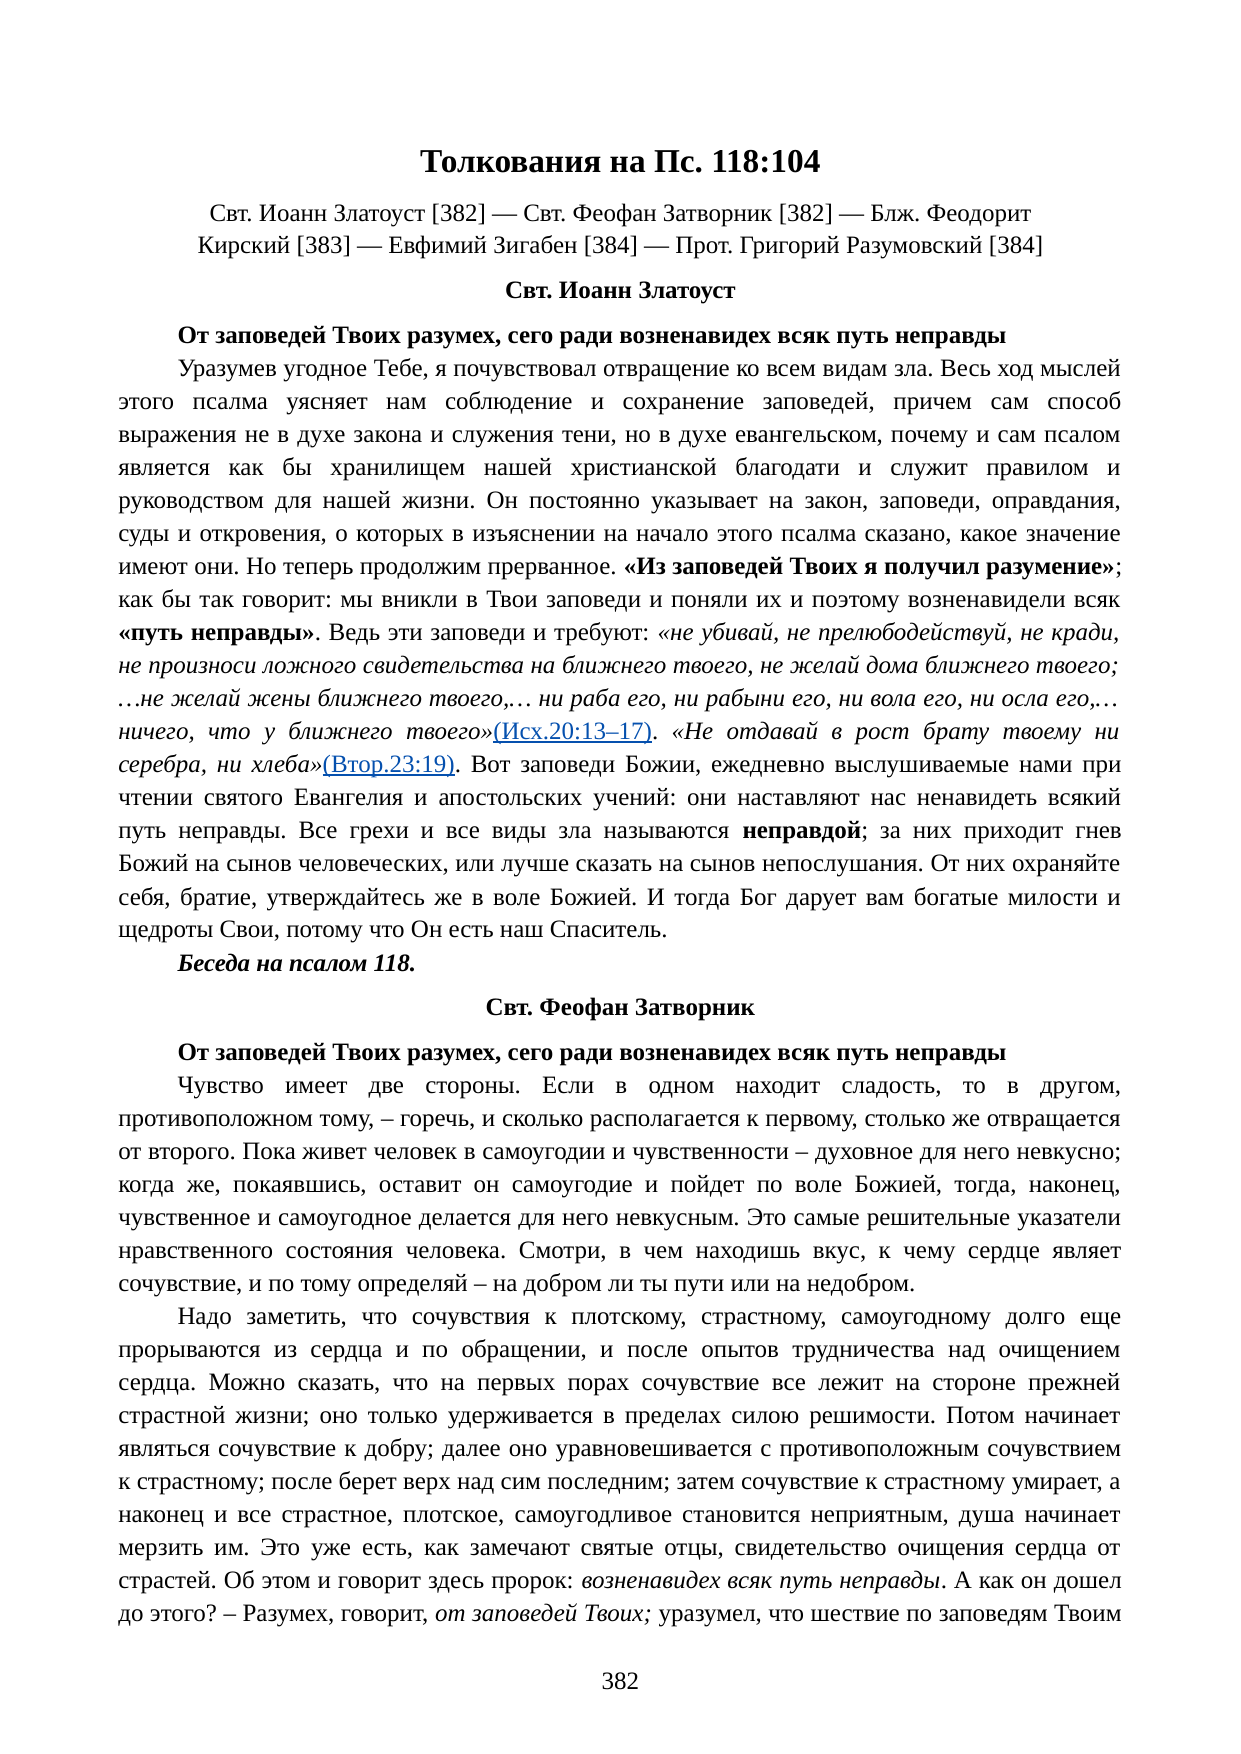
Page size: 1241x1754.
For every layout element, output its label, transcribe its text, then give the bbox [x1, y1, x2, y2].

text От заповедей Твоих разумех, сего ради возненавидех всяк путь неправды [118, 1037, 1122, 1066]
text Свт. Иоанн Златоуст [382] — Свт. Феофан Затворник [382] — Блж. Феодорит Кирский [383] — Евфимий Зигабен [384] — Прот. Григорий Разумовский [384] [118, 198, 1122, 259]
text Надо заметить, что сочувствия к плотскому, страстному, самоугодному долго еще прорываются из сердца и по обращении, и после опытов трудничества над очищением сердца. Можно сказать, что на первых порах сочувствие все лежит на стороне прежней страстной жизни; оно только удерживается в пределах силою решимости. Потом начинает являться сочувствие к добру; далее оно уравновешивается с противоположным сочувствием к страстному; после берет верх над сим последним; затем сочувствие к страстному умирает, а наконец и все страстное, плотское, самоугодливое становится неприятным, душа начинает мерзить им. Это уже есть, как замечают святые отцы, свидетельство очищения сердца от страстей. Об этом и говорит здесь пророк: возненавидех всяк путь неправды. А как он дошел до этого? – Разумех, говорит, от заповедей Твоих; уразумел, что шествие по заповедям Твоим [118, 1301, 1122, 1627]
subtitle Свт. Иоанн Златоуст [118, 275, 1122, 304]
text Беседа на псалом 118. [118, 948, 1122, 976]
text Уразумев угодное Тебе, я почувствовал отвращение ко всем видам зла. Весь ход мыслей этого псалма уясняет нам соблюдение и сохранение заповедей, причем сам способ выражения не в духе закона и служения тени, но в духе евангельском, почему и сам псалом является как бы хранилищем нашей христианской благодати и служит правилом и руководством для нашей жизни. Он постоянно указывает на закон, заповеди, оправдания, суды и откровения, о которых в изъяснении на начало этого псалма сказано, какое значение имеют они. Но теперь продолжим прерванное. «Из заповедей Твоих я получил разумение»; как бы так говорит: мы вникли в Твои заповеди и поняли их и поэтому возненавидели всяк «путь неправды». Ведь эти заповеди и требуют: «не убивай, не прелюбодействуй, не кради, не произноси ложного свидетельства на ближнего твоего, не желай дома ближнего твоего; …не желай жены ближнего твоего,… ни раба его, ни рабыни его, ни вола его, ни осла его,… ничего, что у ближнего твоего»(Исх.20:13–17). «Не отдавай в рост брату твоему ни серебра, ни хлеба»(Втор.23:19). Вот заповеди Божии, ежедневно выслушиваемые нами при чтении святого Евангелия и апостольских учений: они наставляют нас ненавидеть всякий путь неправды. Все грехи и все виды зла называются неправдой; за них приходит гнев Божий на сынов человеческих, или лучше сказать на сынов непослушания. От них охраняйте себя, братие, утверждайтесь же в воле Божией. И тогда Бог дарует вам богатые милости и щедроты Свои, потому что Он есть наш Спаситель. [118, 353, 1122, 943]
subtitle Свт. Феофан Затворник [118, 992, 1122, 1021]
text От заповедей Твоих разумех, сего ради возненавидех всяк путь неправды [118, 320, 1122, 349]
text Чувство имеет две стороны. Если в одном находит сладость, то в другом, противоположном тому, – горечь, и сколько располагается к первому, столько же отвращается от второго. Пока живет человек в самоугодии и чувственности – духовное для него невкусно; когда же, покаявшись, оставит он самоугодие и пойдет по воле Божией, тогда, наконец, чувственное и самоугодное делается для него невкусным. Это самые решительные указатели нравственного состояния человека. Смотри, в чем находишь вкус, к чему сердце являет сочувствие, и по тому определяй – на добром ли ты пути или на недобром. [118, 1070, 1122, 1297]
subtitle Толкования на Пс. 118:104 [118, 142, 1122, 180]
